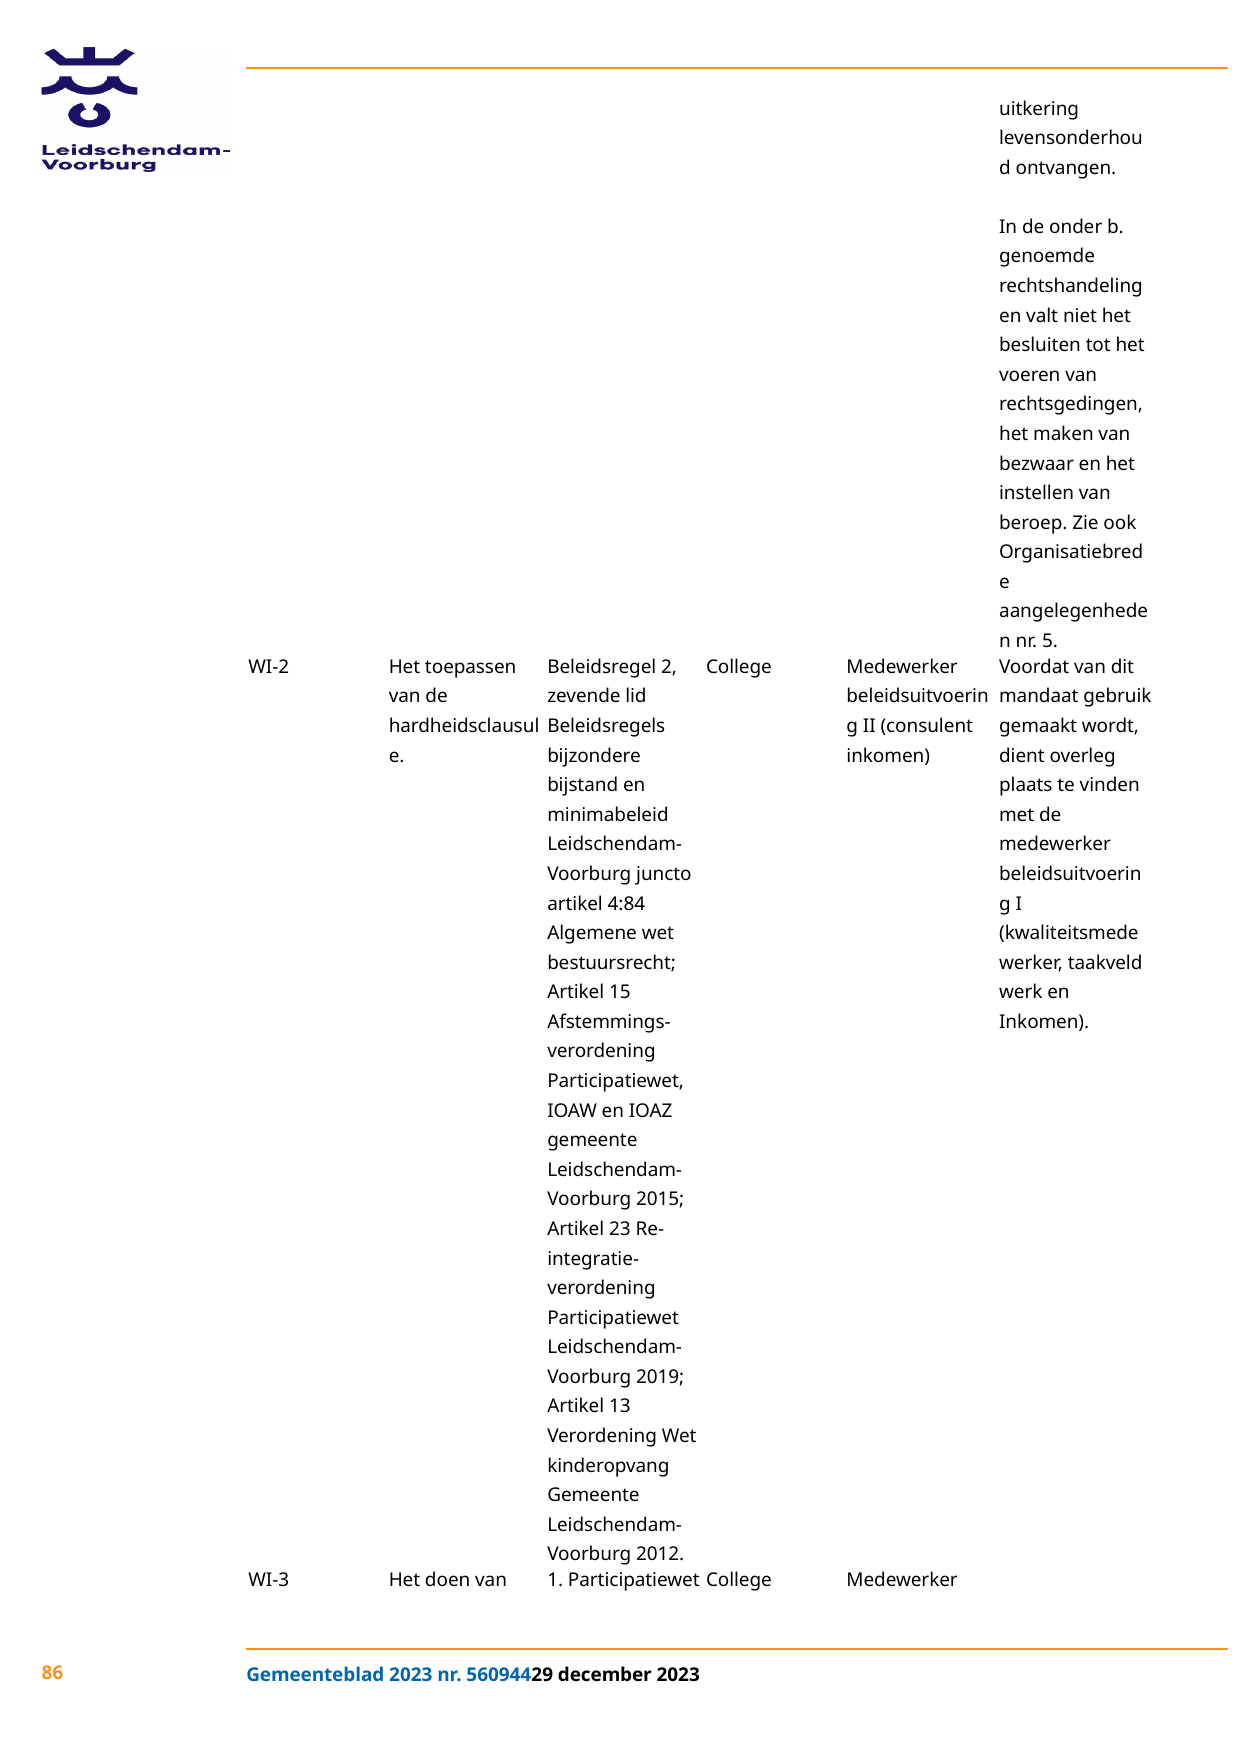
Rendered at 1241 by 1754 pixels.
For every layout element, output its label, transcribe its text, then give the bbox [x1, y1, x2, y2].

table_cell Beleidsregel 2, zevende lid Beleidsregels bijzondere bijstand en minimabeleid Leidschendam-Voorburg juncto artikel 4:84 Algemene wet bestuursrecht; Artikel 15 Afstemmings-verordening Participatiewet, IOAW en IOAZ gemeente Leidschendam-Voorburg 2015; Artikel 23 Re-integratie-verordening Participatiewet Leidschendam-Voorburg 2019; Artikel 13 Verordening Wet kinderopvang Gemeente Leidschendam-Voorburg 2012. [547, 653, 706, 1566]
table_cell [389, 95, 547, 653]
table_cell WI-3 [248, 1566, 388, 1592]
table_cell 1. Participatiewet [547, 1566, 706, 1592]
table_cell Voordat van dit mandaat gebruik gemaakt wordt, dient overleg plaats te vinden met de medewerker beleidsuitvoering I (kwaliteitsmedewerker, taakveld werk en Inkomen). [999, 653, 1152, 1566]
table_cell Het toepassen van de hardheidsclausule. [389, 653, 547, 1566]
table_cell WI-2 [248, 653, 388, 1566]
table_cell [706, 95, 846, 653]
table_cell [547, 95, 706, 653]
table_cell Het doen van [389, 1566, 547, 1592]
table_cell Medewerker beleidsuitvoering II (consulent inkomen) [846, 653, 999, 1566]
table_cell College [706, 653, 846, 1566]
table_cell Medewerker [846, 1566, 999, 1592]
table_cell [248, 95, 388, 653]
table_cell [999, 1566, 1152, 1592]
table_cell [846, 95, 999, 653]
table_cell uitkering levensonderhoud ontvangen. In de onder b. genoemde rechtshandelingen valt niet het besluiten tot het voeren van rechtsgedingen, het maken van bezwaar en het instellen van beroep. Zie ook Organisatiebrede aangelegenheden nr. 5. [999, 95, 1152, 653]
picture [41, 47, 231, 172]
table_cell College [706, 1566, 846, 1592]
